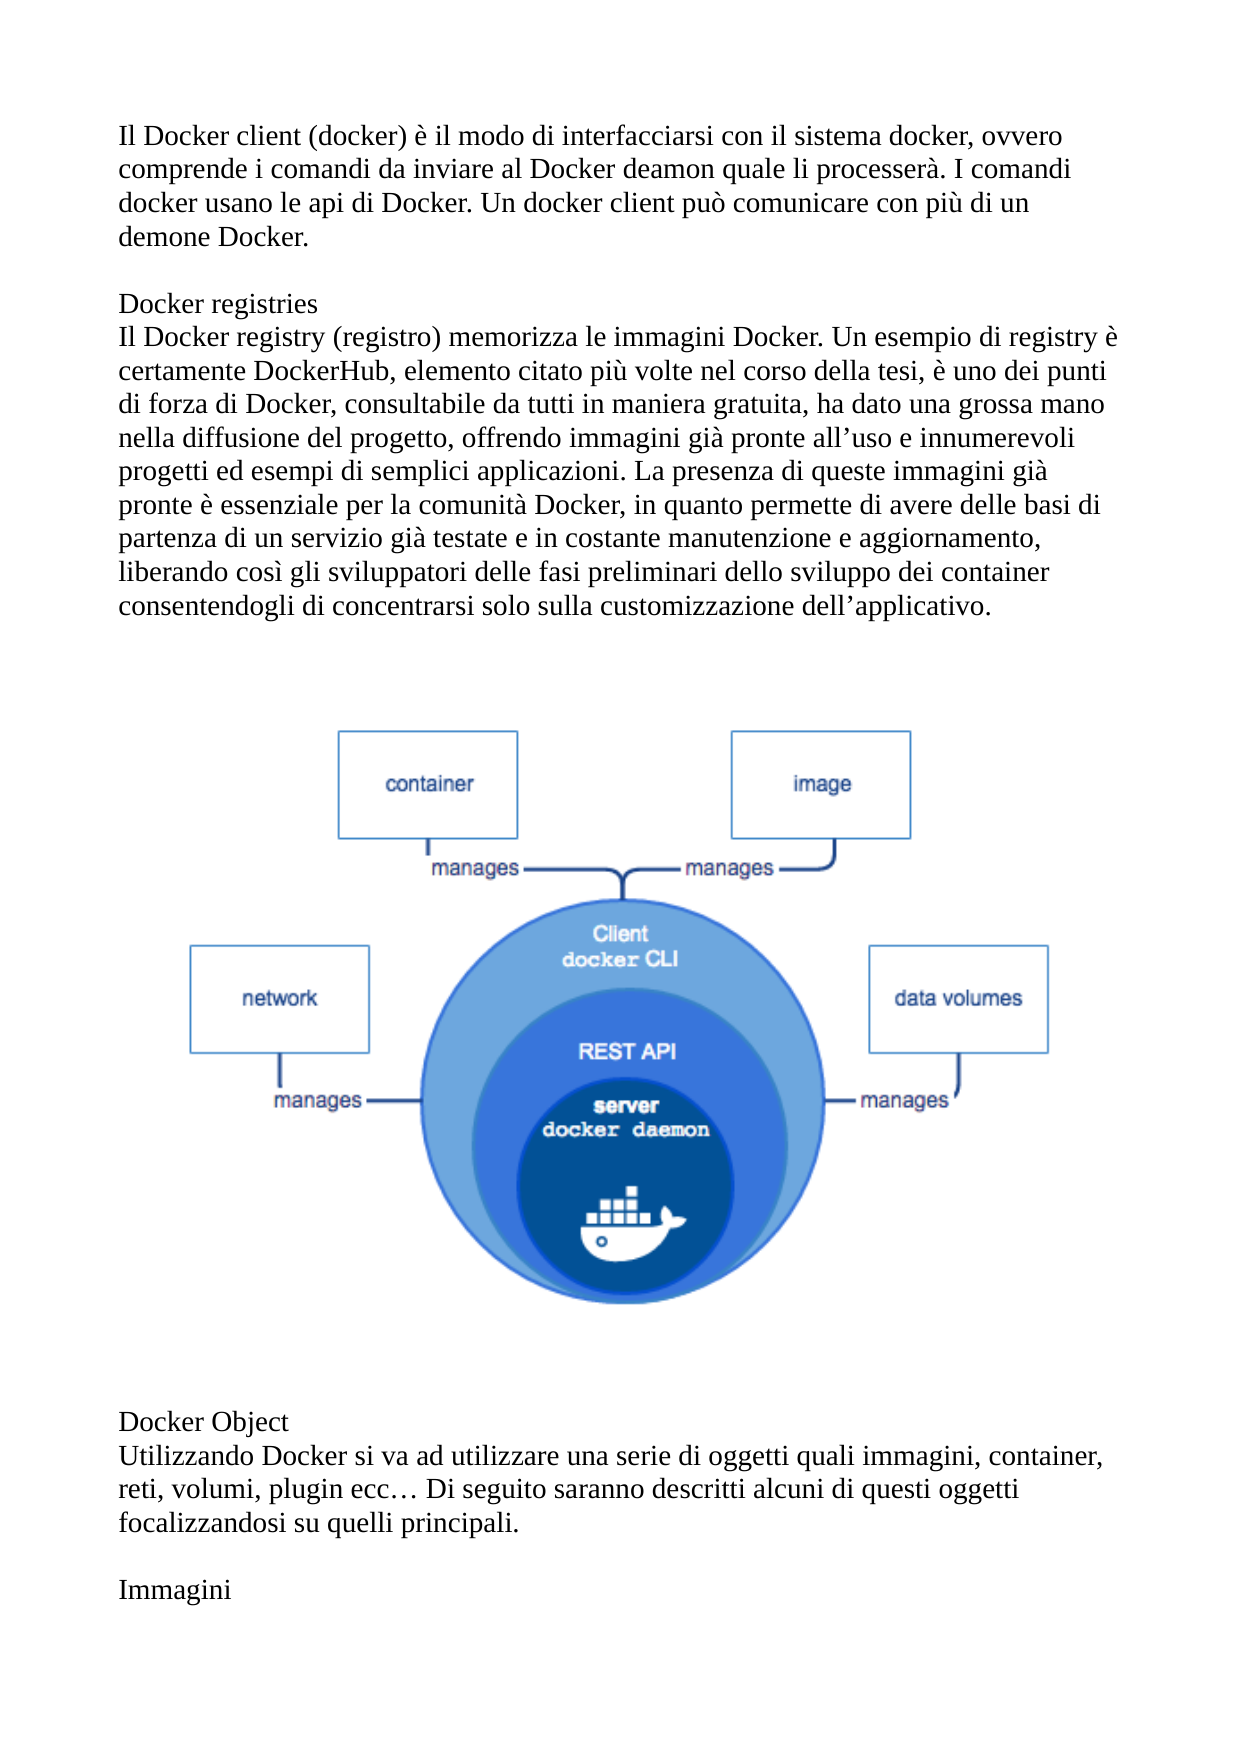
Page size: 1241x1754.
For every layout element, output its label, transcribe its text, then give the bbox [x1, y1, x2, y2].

text Immagini [118, 1572, 1122, 1605]
picture [181, 654, 1059, 1342]
text Il Docker client (docker) è il modo di interfacciarsi con il sistema docker, ovvero comprende i comandi da inviare al Docker deamon quale li processerà. I comandi docker usano le api di Docker. Un docker client può comunicare con più di un demone Docker. [118, 118, 1122, 252]
text Docker Object [118, 1404, 1122, 1438]
text Il Docker registry (registro) memorizza le immagini Docker. Un esempio di registry è certamente DockerHub, elemento citato più volte nel corso della tesi, è uno dei punti di forza di Docker, consultabile da tutti in maniera gratuita, ha dato una grossa mano nella diffusione del progetto, offrendo immagini già pronte all’uso e innumerevoli progetti ed esempi di semplici applicazioni. La presenza di queste immagini già pronte è essenziale per la comunità Docker, in quanto permette di avere delle basi di partenza di un servizio già testate e in costante manutenzione e aggiornamento, liberando così gli sviluppatori delle fasi preliminari dello sviluppo dei container consentendogli di concentrarsi solo sulla customizzazione dell’applicativo. [118, 319, 1122, 621]
text Docker registries [118, 286, 1122, 319]
text Utilizzando Docker si va ad utilizzare una serie di oggetti quali immagini, container, reti, volumi, plugin ecc… Di seguito saranno descritti alcuni di questi oggetti focalizzandosi su quelli principali. [118, 1438, 1122, 1538]
